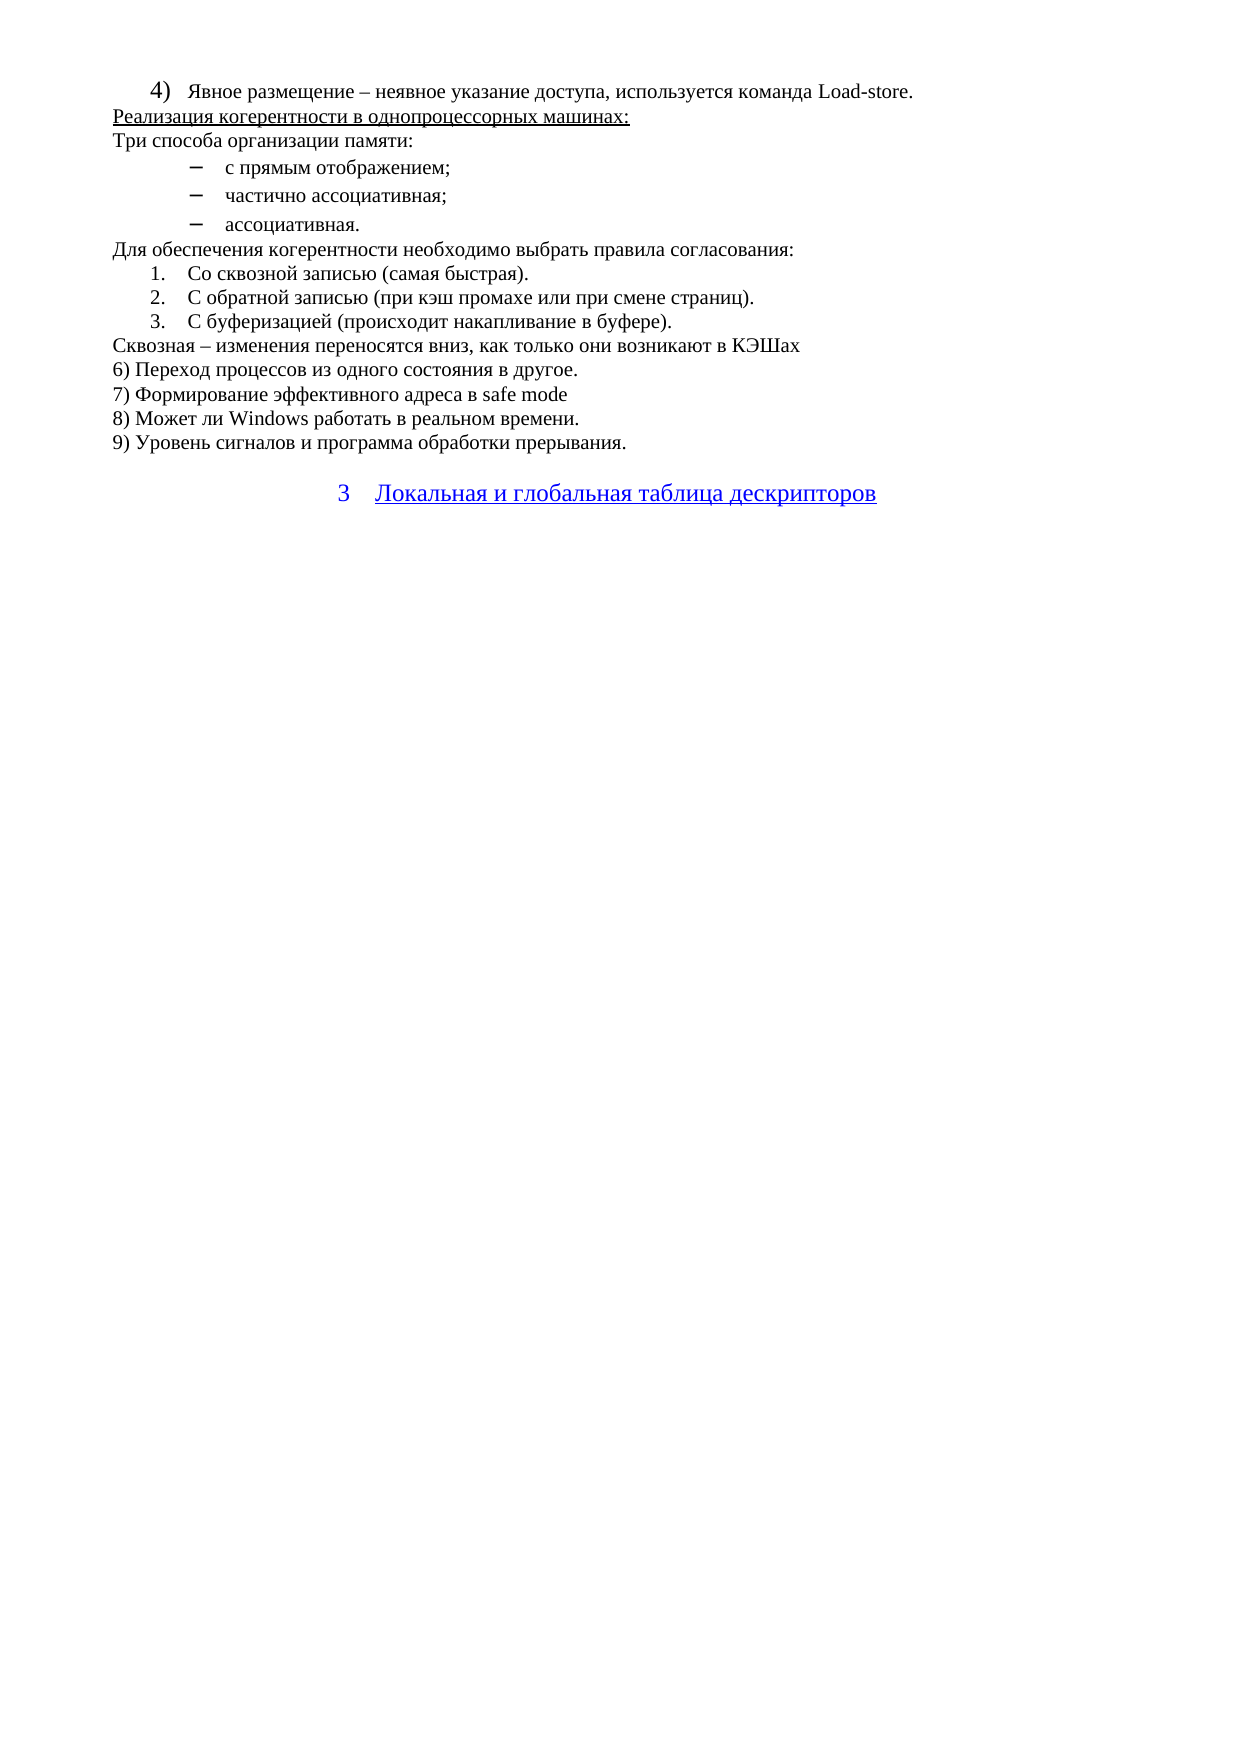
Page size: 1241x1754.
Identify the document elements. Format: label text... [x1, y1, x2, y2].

text 7) Формирование эффективного адреса в safe mode [112, 381, 1181, 406]
text 8) Может ли Windows работать в реальном времени. [112, 406, 1181, 429]
list Локальная и глобальная таблица дескрипторов [337, 478, 1181, 506]
text Реализация когерентности в однопроцессорных машинах: [112, 104, 1181, 128]
list с прямым отображением; [187, 152, 1181, 180]
list С буферизацией (происходит накапливание в буфере). [150, 309, 1181, 333]
text Три способа организации памяти: [112, 128, 1181, 152]
text 9) Уровень сигналов и программа обработки прерывания. [112, 429, 1181, 454]
list Со сквозной записью (самая быстрая). [150, 261, 1181, 285]
text Сквозная – изменения переносятся вниз, как только они возникают в КЭШах [112, 333, 1181, 357]
list частично ассоциативная; [187, 180, 1181, 209]
list С обратной записью (при кэш промахе или при смене страниц). [150, 285, 1181, 309]
list Явное размещение – неявное указание доступа, используется команда Load-store. [150, 75, 1181, 104]
list ассоциативная. [187, 209, 1181, 237]
text Для обеспечения когерентности необходимо выбрать правила согласования: [112, 237, 1181, 261]
text 6) Переход процессов из одного состояния в другое. [112, 357, 1181, 381]
